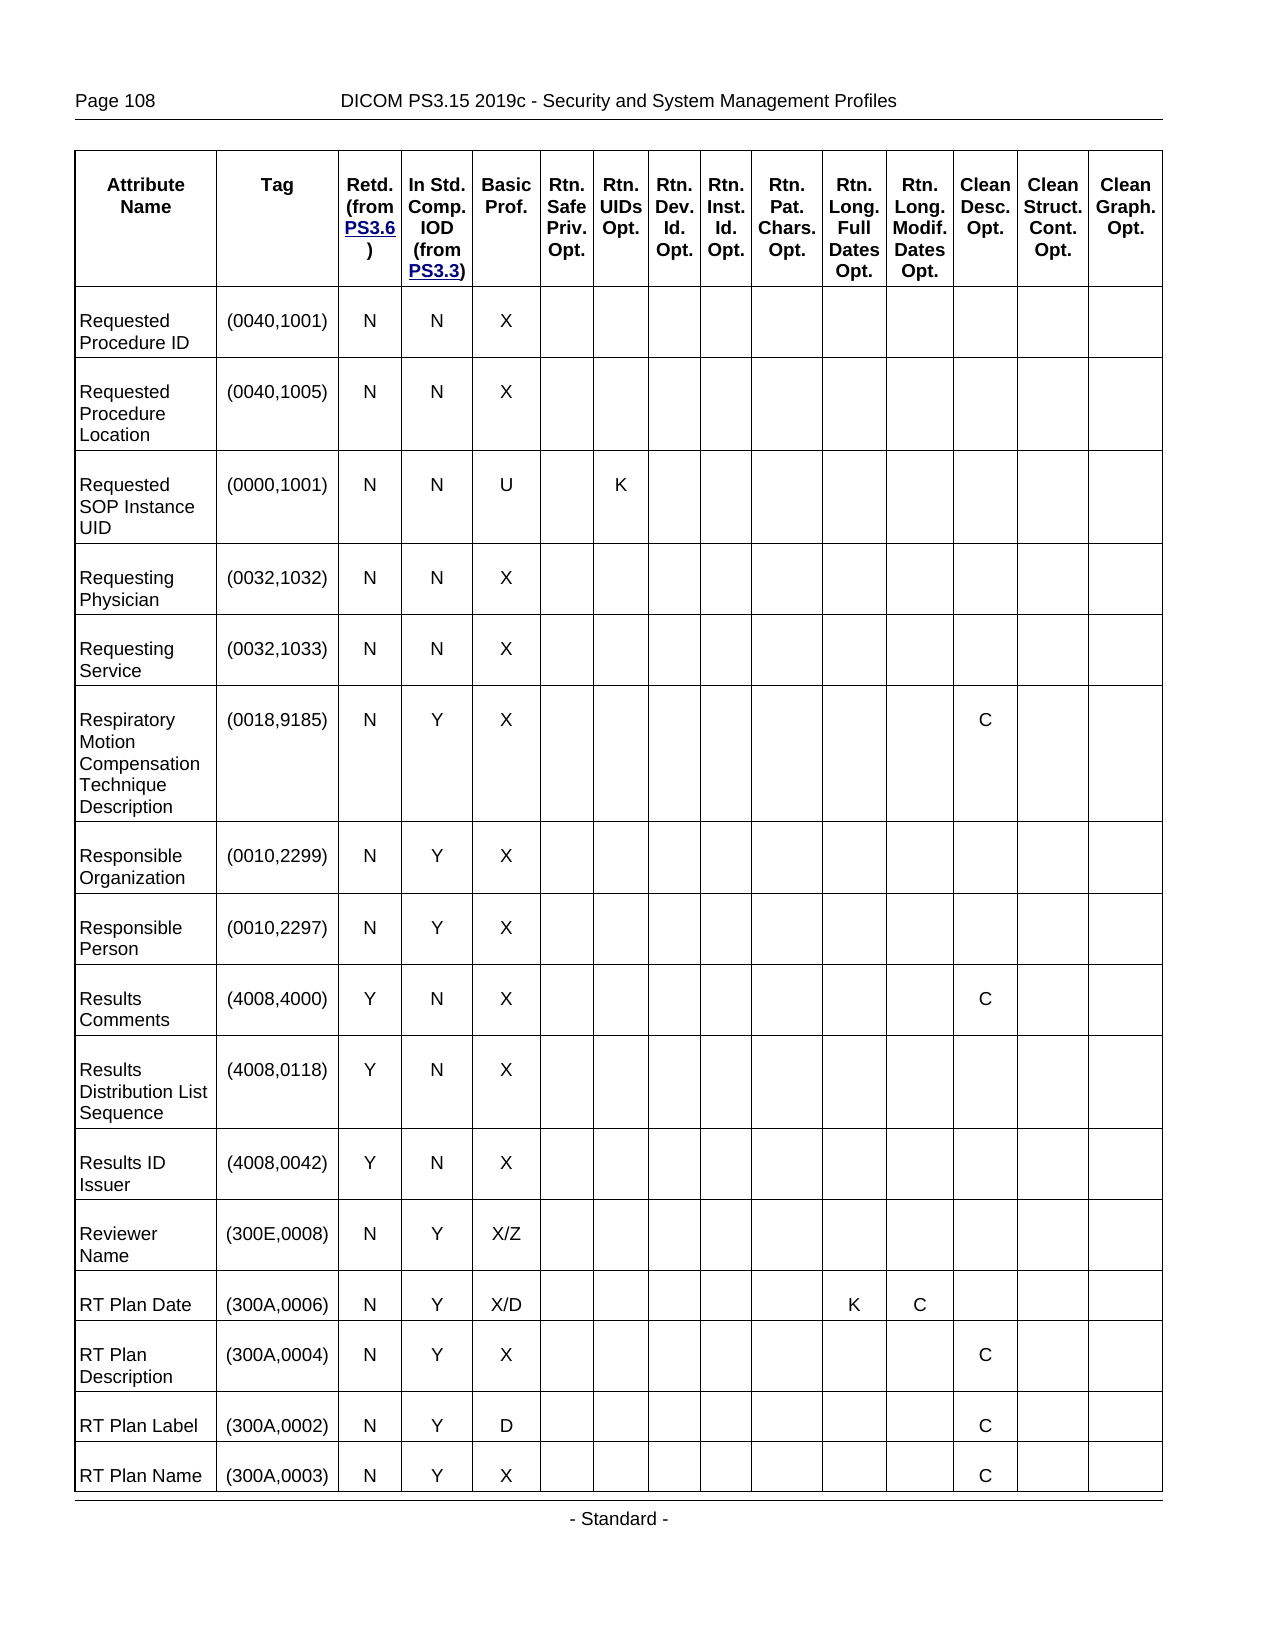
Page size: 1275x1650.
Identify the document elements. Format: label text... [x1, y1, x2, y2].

table_cell [887, 965, 953, 1035]
table_cell Requested Procedure ID [76, 287, 216, 357]
table_cell [752, 1129, 822, 1199]
table_cell [1018, 1036, 1088, 1128]
table_header Clean Struct. Cont. Opt. [1018, 151, 1088, 286]
table_cell [649, 1036, 700, 1128]
table_cell [701, 451, 751, 543]
table_cell N [339, 544, 401, 614]
table_cell [701, 822, 751, 892]
table_cell X [473, 544, 540, 614]
table_cell N [339, 822, 401, 892]
table_cell N [339, 1200, 401, 1270]
table_cell [1089, 615, 1162, 685]
table_cell [649, 894, 700, 964]
table_cell [823, 1200, 886, 1270]
table_cell [1089, 451, 1162, 543]
table_cell Responsible Organization [76, 822, 216, 892]
table_cell [823, 451, 886, 543]
table_cell (0032,1032) [217, 544, 338, 614]
table_header Basic Prof. [473, 151, 540, 286]
table_cell [887, 544, 953, 614]
table_cell Reviewer Name [76, 1200, 216, 1270]
table_cell N [339, 287, 401, 357]
table_header Rtn. Pat. Chars. Opt. [752, 151, 822, 286]
table_cell [1018, 686, 1088, 821]
table_cell (0018,9185) [217, 686, 338, 821]
table_cell [541, 822, 593, 892]
table_cell RT Plan Name [76, 1442, 216, 1491]
table_cell [541, 1392, 593, 1441]
table_header Clean Desc. Opt. [954, 151, 1017, 286]
table_cell [752, 1392, 822, 1441]
table_cell [1018, 1321, 1088, 1391]
table_cell [1089, 894, 1162, 964]
table_cell [1089, 544, 1162, 614]
table_cell [1018, 894, 1088, 964]
table_cell [701, 615, 751, 685]
table_cell Y [402, 1200, 472, 1270]
table_cell [752, 965, 822, 1035]
table_cell [887, 287, 953, 357]
table_cell (300A,0002) [217, 1392, 338, 1441]
table_cell [594, 965, 648, 1035]
table_cell K [823, 1271, 886, 1320]
table_cell [887, 894, 953, 964]
table_header Tag [217, 151, 338, 286]
table_cell [649, 451, 700, 543]
table_cell [1018, 965, 1088, 1035]
table_cell [594, 1200, 648, 1270]
table_cell [649, 358, 700, 450]
table_cell (300A,0003) [217, 1442, 338, 1491]
table_header Rtn. Long. Full Dates Opt. [823, 151, 886, 286]
table_cell Y [339, 965, 401, 1035]
table_cell (300E,0008) [217, 1200, 338, 1270]
table_header Clean Graph. Opt. [1089, 151, 1162, 286]
table_cell Requesting Physician [76, 544, 216, 614]
table_cell [823, 1442, 886, 1491]
table_cell [541, 965, 593, 1035]
table_cell X [473, 686, 540, 821]
table_cell [954, 1129, 1017, 1199]
table_cell [594, 615, 648, 685]
table_cell (4008,0042) [217, 1129, 338, 1199]
table_cell [887, 615, 953, 685]
table_cell [541, 894, 593, 964]
table_header Rtn. Long. Modif. Dates Opt. [887, 151, 953, 286]
table_cell [594, 822, 648, 892]
table_cell [541, 1129, 593, 1199]
table_cell [752, 615, 822, 685]
table_cell [752, 686, 822, 821]
table_cell N [402, 358, 472, 450]
table_cell Y [402, 894, 472, 964]
table_cell [1089, 1442, 1162, 1491]
table_cell (4008,4000) [217, 965, 338, 1035]
table_cell [541, 1442, 593, 1491]
table_cell RT Plan Date [76, 1271, 216, 1320]
table_cell Respiratory Motion Compensation Technique Description [76, 686, 216, 821]
table_cell [887, 1392, 953, 1441]
table_cell Y [402, 1392, 472, 1441]
table_cell [823, 544, 886, 614]
table_header Rtn. Inst. Id. Opt. [701, 151, 751, 286]
table_cell [541, 1200, 593, 1270]
table_cell Y [402, 1321, 472, 1391]
table_cell [541, 686, 593, 821]
table_cell [1089, 1036, 1162, 1128]
table_cell [887, 1321, 953, 1391]
table_cell [887, 686, 953, 821]
table_cell N [339, 1442, 401, 1491]
table_cell [649, 965, 700, 1035]
table_cell Results Comments [76, 965, 216, 1035]
table_cell [649, 686, 700, 821]
table_cell [1018, 1392, 1088, 1441]
table_cell [594, 1271, 648, 1320]
table_cell [701, 1392, 751, 1441]
table_cell [594, 1321, 648, 1391]
table_cell [823, 287, 886, 357]
table_cell [541, 287, 593, 357]
table_cell [752, 1036, 822, 1128]
table_header Rtn. Safe Priv. Opt. [541, 151, 593, 286]
table_cell [1089, 358, 1162, 450]
table_cell [541, 451, 593, 543]
table_cell [1089, 822, 1162, 892]
table_cell [701, 1036, 751, 1128]
table_header Rtn. UIDs Opt. [594, 151, 648, 286]
table_cell Y [402, 1271, 472, 1320]
table_cell [594, 358, 648, 450]
table_cell [1018, 1271, 1088, 1320]
table_cell Y [402, 822, 472, 892]
table_cell N [402, 544, 472, 614]
table_cell [1018, 1129, 1088, 1199]
table_cell Requested SOP Instance UID [76, 451, 216, 543]
table_cell [1018, 1442, 1088, 1491]
table_cell [594, 686, 648, 821]
table_cell [823, 1129, 886, 1199]
table_cell [1018, 544, 1088, 614]
table_cell Requested Procedure Location [76, 358, 216, 450]
table_cell X/D [473, 1271, 540, 1320]
table_cell [701, 965, 751, 1035]
table_cell [649, 822, 700, 892]
table_cell C [954, 686, 1017, 821]
table_cell (0000,1001) [217, 451, 338, 543]
table_cell [594, 1442, 648, 1491]
table_cell [594, 1129, 648, 1199]
table_cell X [473, 822, 540, 892]
table_cell (4008,0118) [217, 1036, 338, 1128]
table_cell K [594, 451, 648, 543]
table_cell [701, 358, 751, 450]
table_cell [752, 894, 822, 964]
table_cell N [402, 965, 472, 1035]
table_cell [649, 1129, 700, 1199]
table_cell [752, 358, 822, 450]
table_cell N [339, 358, 401, 450]
table_cell [649, 1442, 700, 1491]
table_cell [1089, 686, 1162, 821]
table_cell [541, 544, 593, 614]
table_cell C [954, 965, 1017, 1035]
table_cell [752, 822, 822, 892]
table_cell [541, 615, 593, 685]
table_cell [954, 615, 1017, 685]
table_cell X [473, 1442, 540, 1491]
table_cell (300A,0004) [217, 1321, 338, 1391]
table_cell N [339, 686, 401, 821]
table_cell [752, 1442, 822, 1491]
table_cell [541, 1321, 593, 1391]
table_cell (300A,0006) [217, 1271, 338, 1320]
table_cell [594, 894, 648, 964]
table_cell [594, 1392, 648, 1441]
table_cell [954, 1200, 1017, 1270]
table_cell D [473, 1392, 540, 1441]
table_cell C [954, 1392, 1017, 1441]
table_cell [1018, 1200, 1088, 1270]
table_cell [954, 451, 1017, 543]
table_cell [649, 615, 700, 685]
table_cell [1089, 1321, 1162, 1391]
table_cell [594, 287, 648, 357]
table_cell N [402, 1129, 472, 1199]
table_cell [1018, 287, 1088, 357]
table_cell [887, 822, 953, 892]
table_cell [701, 1442, 751, 1491]
table_cell [887, 451, 953, 543]
table_cell [752, 544, 822, 614]
table_cell X/Z [473, 1200, 540, 1270]
table_cell [823, 1036, 886, 1128]
table_cell N [402, 1036, 472, 1128]
table_cell [887, 1036, 953, 1128]
table_cell [541, 1271, 593, 1320]
table_cell [887, 1129, 953, 1199]
table_cell Results Distribution List Sequence [76, 1036, 216, 1128]
table_header Retd. (from PS3.6) [339, 151, 401, 286]
table_cell [954, 822, 1017, 892]
table_cell (0032,1033) [217, 615, 338, 685]
table_cell [1018, 358, 1088, 450]
table_cell [752, 1321, 822, 1391]
table_cell [887, 1200, 953, 1270]
table_cell N [402, 451, 472, 543]
table_cell [823, 965, 886, 1035]
table_cell X [473, 965, 540, 1035]
table_cell [701, 1321, 751, 1391]
table_cell [823, 822, 886, 892]
table_cell [649, 1200, 700, 1270]
table_cell C [954, 1442, 1017, 1491]
table_cell [1089, 1200, 1162, 1270]
table_cell (0040,1001) [217, 287, 338, 357]
table_cell RT Plan Description [76, 1321, 216, 1391]
table_cell [649, 1321, 700, 1391]
table_header Rtn. Dev. Id. Opt. [649, 151, 700, 286]
table_cell [954, 1271, 1017, 1320]
table_cell N [402, 615, 472, 685]
table_cell [954, 358, 1017, 450]
table_cell [701, 287, 751, 357]
table_cell [649, 287, 700, 357]
table_cell N [339, 1321, 401, 1391]
table_cell N [339, 1392, 401, 1441]
table_cell Y [402, 1442, 472, 1491]
table_cell [823, 1321, 886, 1391]
table_cell [701, 1129, 751, 1199]
table_cell [649, 1271, 700, 1320]
table_cell [1089, 1129, 1162, 1199]
table_cell X [473, 287, 540, 357]
table_cell N [402, 287, 472, 357]
table_cell [823, 358, 886, 450]
table_cell Y [339, 1036, 401, 1128]
table_cell [649, 1392, 700, 1441]
table_cell [1018, 822, 1088, 892]
table_cell U [473, 451, 540, 543]
table_cell Y [339, 1129, 401, 1199]
table_cell Results ID Issuer [76, 1129, 216, 1199]
table_cell [823, 615, 886, 685]
table_cell [1089, 1392, 1162, 1441]
table_cell X [473, 894, 540, 964]
table_cell (0010,2297) [217, 894, 338, 964]
table_header Attribute Name [76, 151, 216, 286]
table_cell [954, 894, 1017, 964]
table_cell C [954, 1321, 1017, 1391]
table_cell [701, 1271, 751, 1320]
table_cell [823, 1392, 886, 1441]
table_cell [1089, 1271, 1162, 1320]
table_cell [701, 544, 751, 614]
table_cell Responsible Person [76, 894, 216, 964]
table_cell X [473, 615, 540, 685]
table_cell [823, 686, 886, 821]
table_cell [752, 287, 822, 357]
table_cell [954, 287, 1017, 357]
table_cell [594, 1036, 648, 1128]
table_cell N [339, 894, 401, 964]
table_cell RT Plan Label [76, 1392, 216, 1441]
table_cell X [473, 1321, 540, 1391]
table_cell N [339, 1271, 401, 1320]
table_header In Std. Comp. IOD (from PS3.3) [402, 151, 472, 286]
table_cell [1089, 287, 1162, 357]
table_cell [954, 1036, 1017, 1128]
table_cell X [473, 1036, 540, 1128]
table_cell [954, 544, 1017, 614]
table_cell [594, 544, 648, 614]
table_cell Requesting Service [76, 615, 216, 685]
table_cell Y [402, 686, 472, 821]
table_cell (0010,2299) [217, 822, 338, 892]
table_cell [887, 1442, 953, 1491]
table_cell [752, 451, 822, 543]
table_cell [541, 1036, 593, 1128]
table_cell (0040,1005) [217, 358, 338, 450]
table_cell N [339, 615, 401, 685]
table_cell [887, 358, 953, 450]
table_cell X [473, 1129, 540, 1199]
table_cell [701, 894, 751, 964]
table_cell [701, 1200, 751, 1270]
table_cell [752, 1200, 822, 1270]
table_cell [1089, 965, 1162, 1035]
table_cell [752, 1271, 822, 1320]
table_cell [649, 544, 700, 614]
table_cell [823, 894, 886, 964]
table_cell [1018, 615, 1088, 685]
table_cell X [473, 358, 540, 450]
table_cell [701, 686, 751, 821]
table_cell N [339, 451, 401, 543]
table_cell C [887, 1271, 953, 1320]
table_cell [1018, 451, 1088, 543]
table_cell [541, 358, 593, 450]
